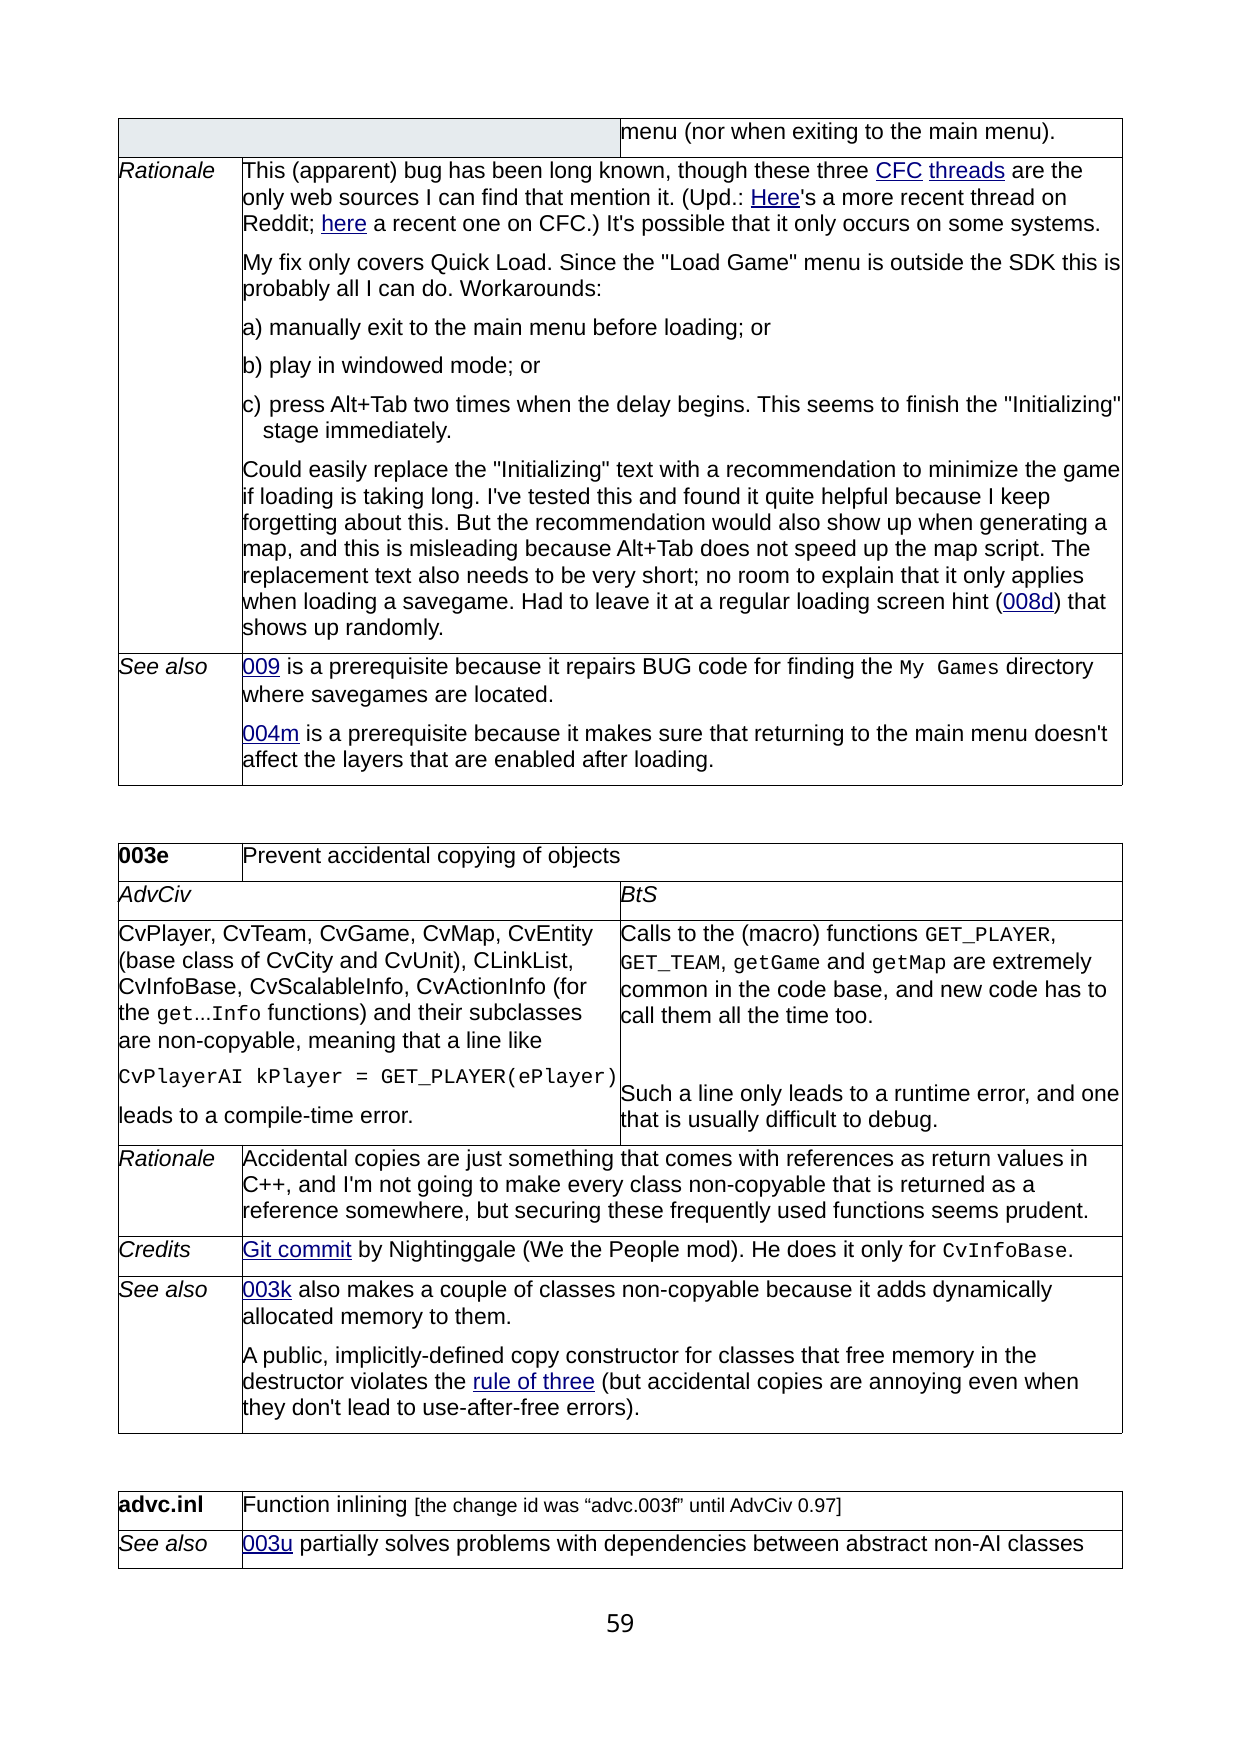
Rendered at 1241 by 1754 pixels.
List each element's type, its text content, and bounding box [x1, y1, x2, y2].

table_cell [119, 119, 620, 157]
table_cell 003u partially solves problems with dependencies between abstract non-AI classes [243, 1531, 1122, 1568]
table_cell 009 is a prerequisite because it repairs BUG code for finding the My Games directory where savegames are located. 004m is a prerequisite because it makes sure that returning to the main menu doesn't affect the layers that are enabled after loading. [243, 654, 1122, 785]
table_cell This (apparent) bug has been long known, though these three CFC threads are the only web sources I can find that mention it. (Upd.: Here's a more recent thread on Reddit; here a recent one on CFC.) It's possible that it only occurs on some systems. My fix only covers Quick Load. Since the "Load Game" menu is outside the SDK this is probably all I can do. Workarounds: manually exit to the main menu before loading; or play in windowed mode; or press Alt+Tab two times when the delay begins. This seems to finish the "Initializing" stage immediately. Could easily replace the "Initializing" text with a recommendation to minimize the game if loading is taking long. I've tested this and found it quite helpful because I keep forgetting about this. But the recommendation would also show up when generating a map, and this is misleading because Alt+Tab does not speed up the map script. The replacement text also needs to be very short; no room to explain that it only applies when loading a savegame. Had to leave it at a regular loading screen hint (008d) that shows up randomly. [243, 158, 1122, 653]
table_cell AdvCiv [119, 882, 620, 920]
table_cell Accidental copies are just something that comes with references as return values in C++, and I'm not going to make every class non-copyable that is returned as a reference somewhere, but securing these frequently used functions seems prudent. [243, 1146, 1122, 1236]
table_cell BtS [621, 882, 1122, 920]
table_cell See also [119, 1531, 242, 1568]
table_cell menu (nor when exiting to the main menu). [621, 119, 1122, 157]
table_header Prevent accidental copying of objects [243, 844, 1122, 881]
table_cell See also [119, 654, 242, 785]
table_cell Git commit by Nightinggale (We the People mod). He does it only for CvInfoBase. [243, 1237, 1122, 1276]
table_cell CvPlayer, CvTeam, CvGame, CvMap, CvEntity (base class of CvCity and CvUnit), CLinkList, CvInfoBase, CvScalableInfo, CvActionInfo (for the get...Info functions) and their subclasses are non-copyable, meaning that a line like CvPlayerAI kPlayer = GET_PLAYER(ePlayer) leads to a compile-time error. [119, 921, 620, 1144]
table_cell Rationale [119, 1146, 242, 1236]
table_header 003e [119, 844, 242, 881]
table_header Function inlining [the change id was “advc.003f” until AdvCiv 0.97] [243, 1492, 1122, 1529]
table_cell Rationale [119, 158, 242, 653]
table_cell 003k also makes a couple of classes non-copyable because it adds dynamically allocated memory to them. A public, implicitly-defined copy constructor for classes that free memory in the destructor violates the rule of three (but accidental copies are annoying even when they don't lead to use-after-free errors). [243, 1277, 1122, 1433]
table_cell Credits [119, 1237, 242, 1276]
table_header advc.inl [119, 1492, 242, 1529]
table_cell See also [119, 1277, 242, 1433]
table_cell Calls to the (macro) functions GET_PLAYER, GET_TEAM, getGame and getMap are extremely common in the code base, and new code has to call them all the time too. Such a line only leads to a runtime error, and one that is usually difficult to debug. [621, 921, 1122, 1144]
